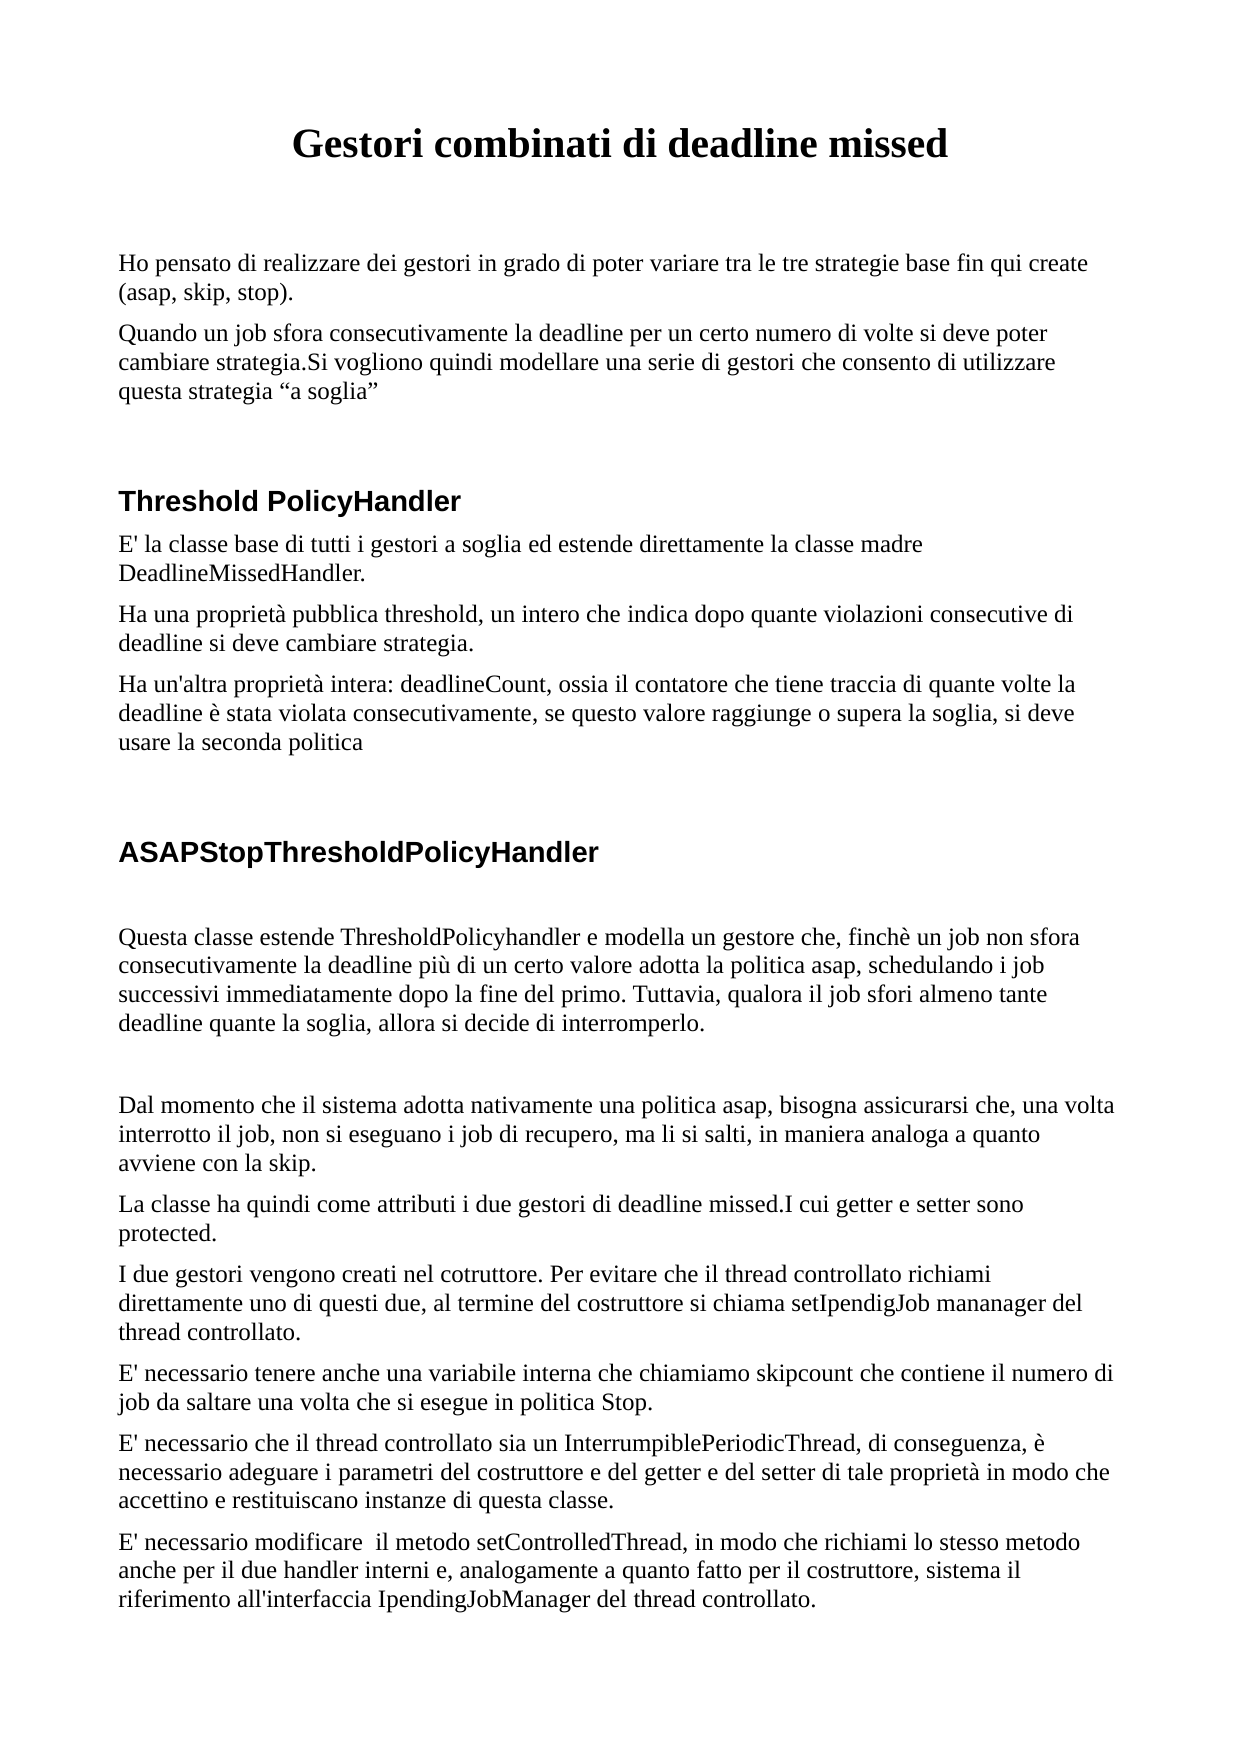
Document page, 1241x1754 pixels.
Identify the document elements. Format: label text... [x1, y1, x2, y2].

text Dal momento che il sistema adotta nativamente una politica asap, bisogna assicurarsi che, una volta interrotto il job, non si eseguano i job di recupero, ma li si salti, in maniera analoga a quanto avviene con la skip. [118, 1091, 1122, 1177]
text E' necessario modificare il metodo setControlledThread, in modo che richiami lo stesso metodo anche per il due handler interni e, analogamente a quanto fatto per il costruttore, sistema il riferimento all'interfaccia IpendingJobManager del thread controllato. [118, 1527, 1122, 1613]
text E' la classe base di tutti i gestori a soglia ed estende direttamente la classe madre DeadlineMissedHandler. [118, 529, 1122, 587]
text Quando un job sfora consecutivamente la deadline per un certo numero di volte si deve poter cambiare strategia.Si vogliono quindi modellare una serie di gestori che consento di utilizzare questa strategia “a soglia” [118, 318, 1122, 405]
text La classe ha quindi come attributi i due gestori di deadline missed.I cui getter e setter sono protected. [118, 1189, 1122, 1247]
subtitle ASAPStopThresholdPolicyHandler [118, 834, 1122, 868]
subtitle Threshold PolicyHandler [118, 483, 1122, 517]
text Ho pensato di realizzare dei gestori in grado di poter variare tra le tre strategie base fin qui create (asap, skip, stop). [118, 248, 1122, 306]
text E' necessario tenere anche una variabile interna che chiamiamo skipcount che contiene il numero di job da saltare una volta che si esegue in politica Stop. [118, 1358, 1122, 1416]
text Ha un'altra proprietà intera: deadlineCount, ossia il contatore che tiene traccia di quante volte la deadline è stata violata consecutivamente, se questo valore raggiunge o supera la soglia, si deve usare la seconda politica [118, 669, 1122, 756]
text E' necessario che il thread controllato sia un InterrumpiblePeriodicThread, di conseguenza, è necessario adeguare i parametri del costruttore e del getter e del setter di tale proprietà in modo che accettino e restituiscano instanze di questa classe. [118, 1428, 1122, 1514]
text Ha una proprietà pubblica threshold, un intero che indica dopo quante violazioni consecutive di deadline si deve cambiare strategia. [118, 599, 1122, 657]
text Questa classe estende ThresholdPolicyhandler e modella un gestore che, finchè un job non sfora consecutivamente la deadline più di un certo valore adotta la politica asap, schedulando i job successivi immediatamente dopo la fine del primo. Tuttavia, qualora il job sfori almeno tante deadline quante la soglia, allora si decide di interromperlo. [118, 922, 1122, 1037]
text I due gestori vengono creati nel cotruttore. Per evitare che il thread controllato richiami direttamente uno di questi due, al termine del costruttore si chiama setIpendigJob mananager del thread controllato. [118, 1259, 1122, 1346]
text Gestori combinati di deadline missed [118, 118, 1122, 166]
